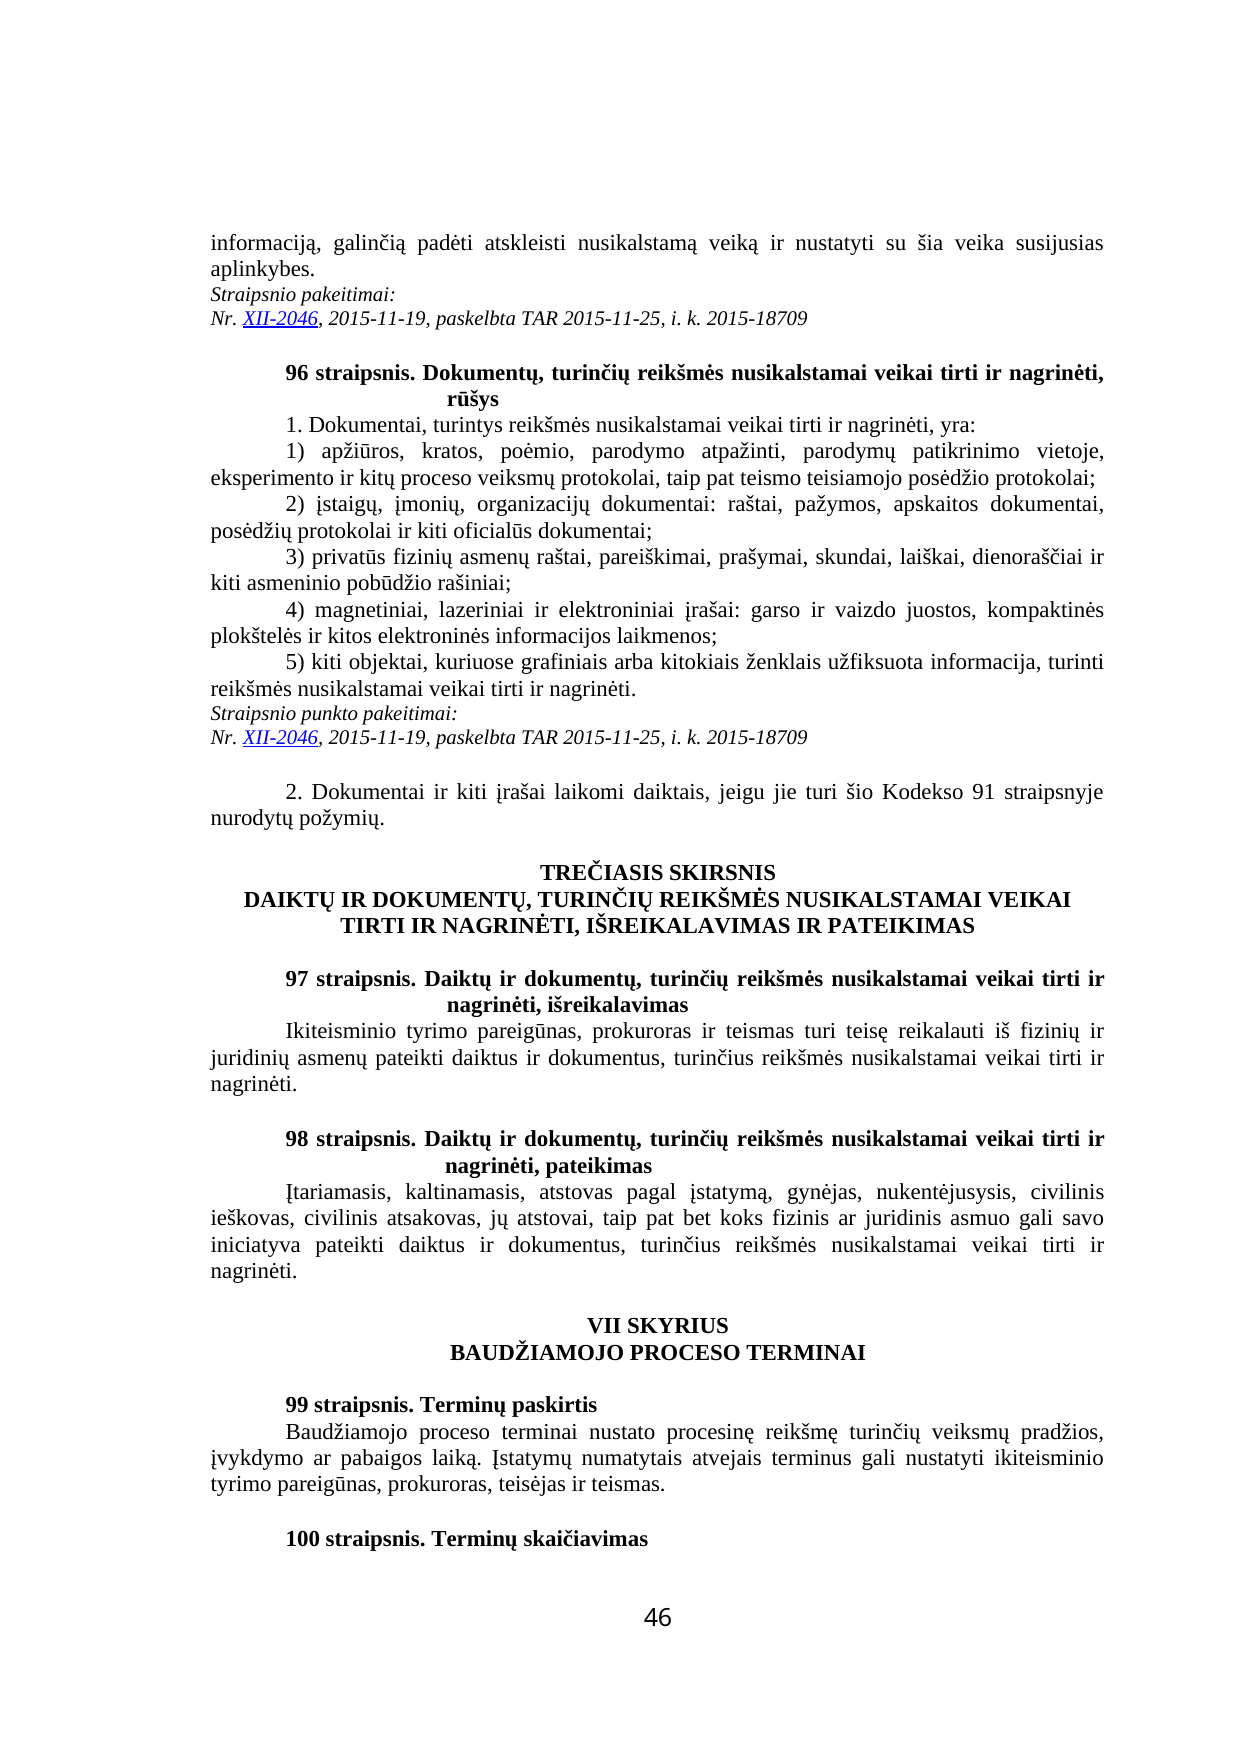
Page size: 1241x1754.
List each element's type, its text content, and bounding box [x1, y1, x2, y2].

text Baudžiamojo proceso terminai [210, 1339, 1105, 1365]
text 98 straipsnis. Daiktų ir dokumentų, turinčių reikšmės nusikalstamai veikai tirti ir nagrinėti, pateikimas [285, 1125, 1105, 1178]
text Ikiteisminio tyrimo pareigūnas, prokuroras ir teismas turi teisę reikalauti iš fizinių ir juridinių asmenų pateikti daiktus ir dokumentus, turinčius reikšmės nusikalstamai veikai tirti ir nagrinėti. [210, 1018, 1105, 1097]
text 5) kiti objektai, kuriuose grafiniais arba kitokiais ženklais užfiksuota informacija, turinti reikšmės nusikalstamai veikai tirti ir nagrinėti. [210, 648, 1105, 701]
text Nr. XII-2046, 2015-11-19, paskelbta TAR 2015-11-25, i. k. 2015-18709 [210, 725, 1105, 749]
subtitle VII skyrius [210, 1312, 1105, 1339]
text 97 straipsnis. Daiktų ir dokumentų, turinčių reikšmės nusikalstamai veikai tirti ir nagrinėti, išreikalavimas [285, 965, 1105, 1018]
text 4) magnetiniai, lazeriniai ir elektroniniai įrašai: garso ir vaizdo juostos, kompaktinės plokštelės ir kitos elektroninės informacijos laikmenos; [210, 596, 1105, 648]
text 99 straipsnis. Terminų paskirtis [210, 1391, 1105, 1418]
text Straipsnio pakeitimai: [210, 282, 1105, 306]
text Įtariamasis, kaltinamasis, atstovas pagal įstatymą, gynėjas, nukentėjusysis, civilinis ieškovas, civilinis atsakovas, jų atstovai, taip pat bet koks fizinis ar juridinis asmuo gali savo iniciatyva pateikti daiktus ir dokumentus, turinčius reikšmės nusikalstamai veikai tirti ir nagrinėti. [210, 1178, 1105, 1283]
text daiktų ir dokumentų, turinčių reikšmės nusikalstamai veikai tirti ir nagrinėti, išreikalavimas ir pateikimas [210, 886, 1105, 938]
text informaciją, galinčią padėti atskleisti nusikalstamą veiką ir nustatyti su šia veika susijusias aplinkybes. [210, 229, 1105, 282]
text 1) apžiūros, kratos, poėmio, parodymo atpažinti, parodymų patikrinimo vietoje, eksperimento ir kitų proceso veiksmų protokolai, taip pat teismo teisiamojo posėdžio protokolai; [210, 438, 1105, 490]
text 96 straipsnis. Dokumentų, turinčių reikšmės nusikalstamai veikai tirti ir nagrinėti, rūšys [285, 358, 1105, 411]
text TREČIASIS SKIRSNIS [210, 859, 1105, 886]
text 1. Dokumentai, turintys reikšmės nusikalstamai veikai tirti ir nagrinėti, yra: [210, 411, 1105, 438]
text 2. Dokumentai ir kiti įrašai laikomi daiktais, jeigu jie turi šio Kodekso 91 straipsnyje nurodytų požymių. [210, 778, 1105, 831]
text Straipsnio punkto pakeitimai: [210, 701, 1105, 725]
text Baudžiamojo proceso terminai nustato procesinę reikšmę turinčių veiksmų pradžios, įvykdymo ar pabaigos laiką. Įstatymų numatytais atvejais terminus gali nustatyti ikiteisminio tyrimo pareigūnas, prokuroras, teisėjas ir teismas. [210, 1418, 1105, 1497]
text Nr. XII-2046, 2015-11-19, paskelbta TAR 2015-11-25, i. k. 2015-18709 [210, 306, 1105, 330]
text 2) įstaigų, įmonių, organizacijų dokumentai: raštai, pažymos, apskaitos dokumentai, posėdžių protokolai ir kiti oficialūs dokumentai; [210, 490, 1105, 543]
text 3) privatūs fizinių asmenų raštai, pareiškimai, prašymai, skundai, laiškai, dienoraščiai ir kiti asmeninio pobūdžio rašiniai; [210, 543, 1105, 596]
text 100 straipsnis. Terminų skaičiavimas [210, 1526, 1105, 1552]
